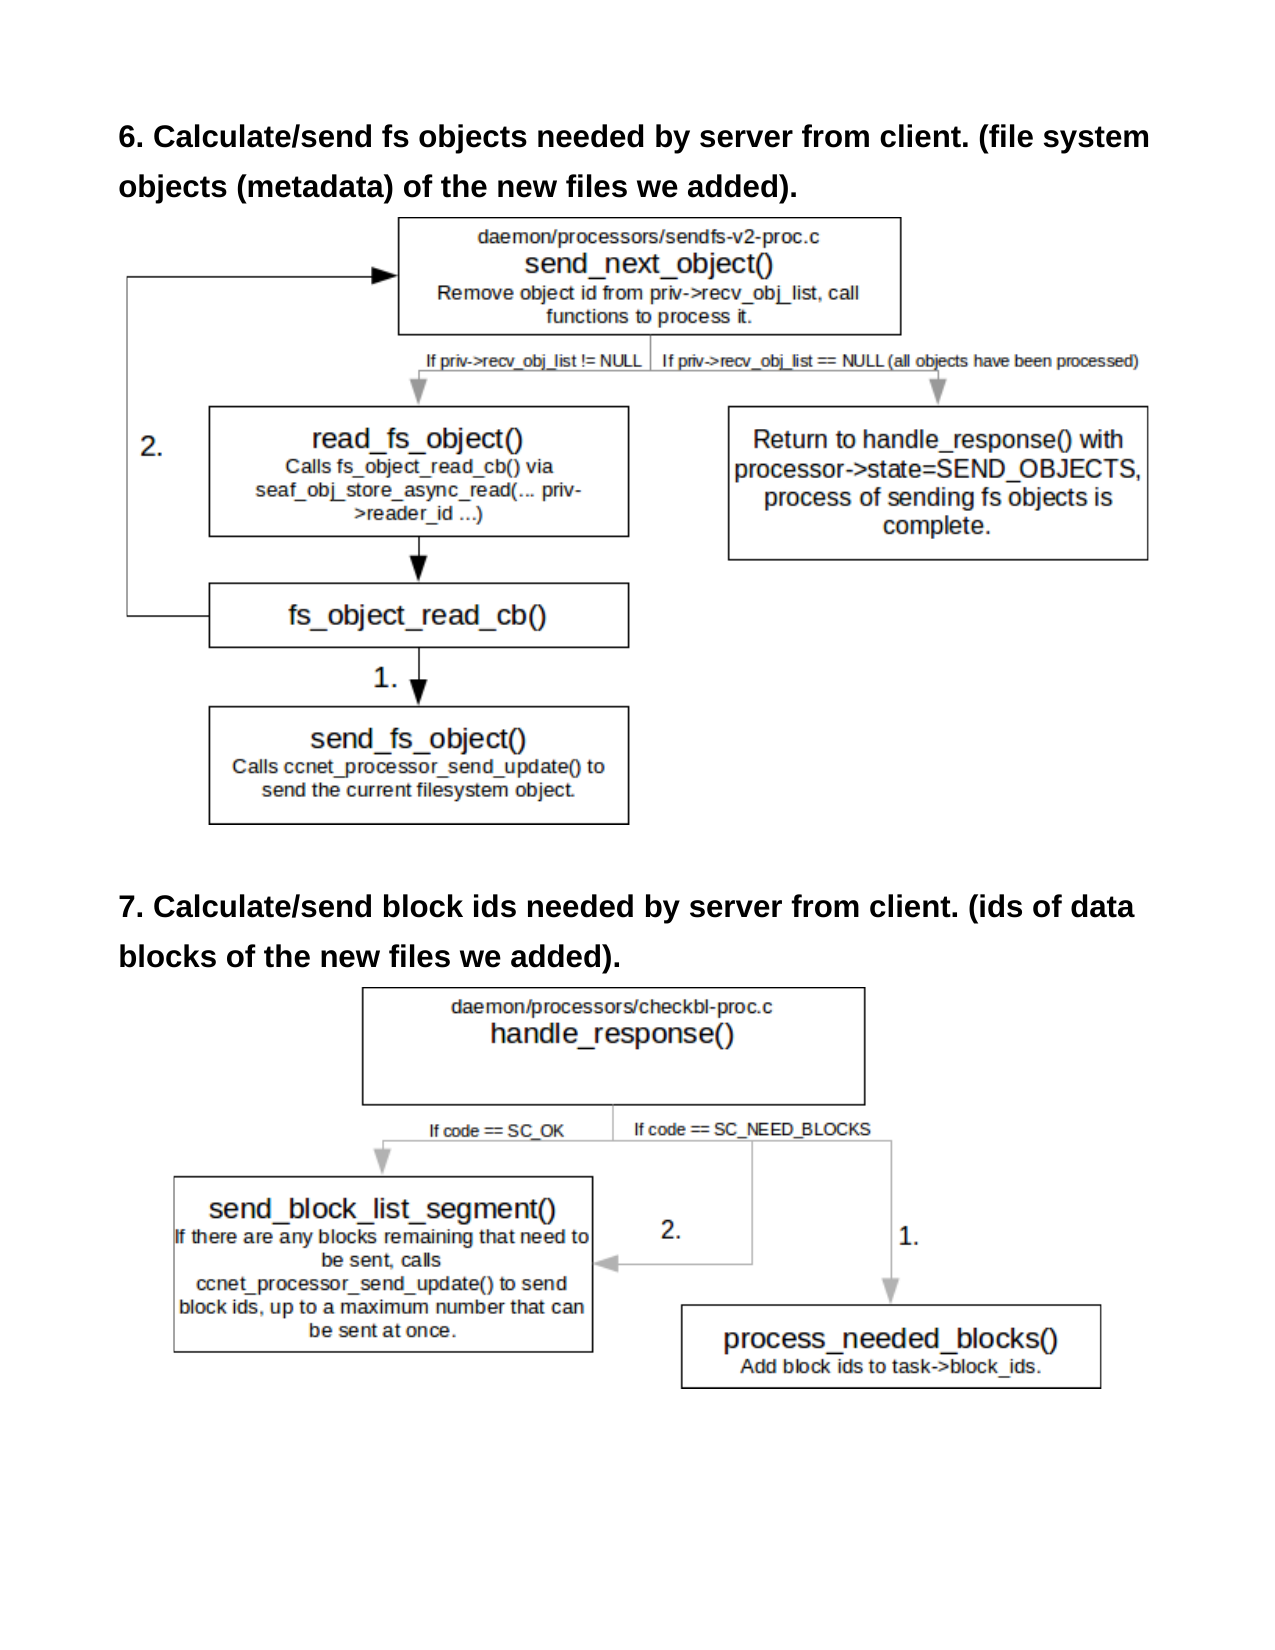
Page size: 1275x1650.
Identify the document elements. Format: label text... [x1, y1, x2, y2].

text 6. Calculate/send fs objects needed by server from client. (file system objects (metadata) of the new files we added). [118, 118, 1157, 204]
picture [173, 987, 1102, 1389]
picture [126, 217, 1149, 825]
text 7. Calculate/send block ids needed by server from client. (ids of data blocks of the new files we added). [118, 888, 1157, 974]
